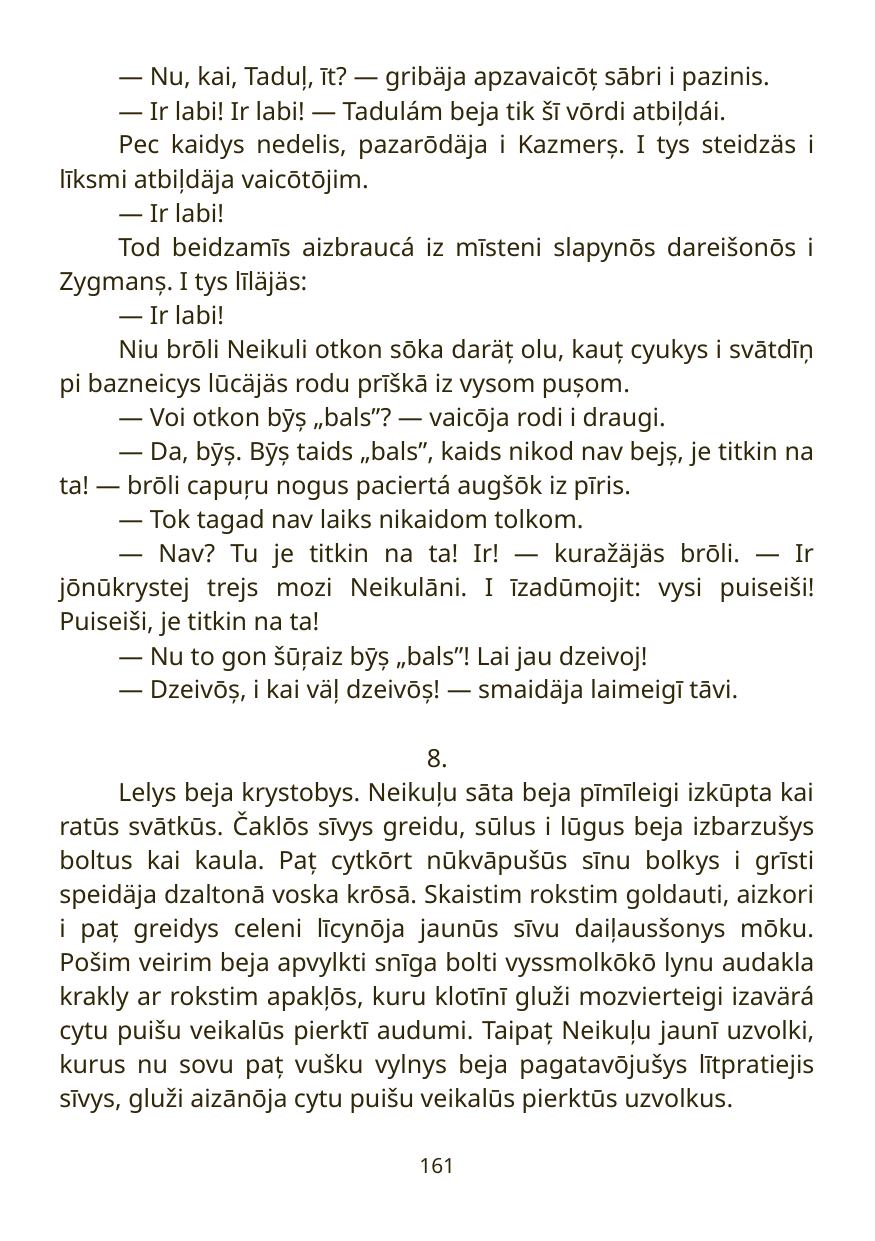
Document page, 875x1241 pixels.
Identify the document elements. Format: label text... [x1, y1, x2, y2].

text — Nu to gon šūŗaiz bȳș „bals”! Lai jau dzeivoj! [59, 638, 815, 672]
text — Dzeivōș, i kai väļ dzeivōș! — smaidäja laimeigī tāvi. [59, 672, 815, 706]
text Tod beidzamīs aizbraucá iz mīsteni slapynōs dareišonōs i Zygmanș. I tys līläjäs: [59, 229, 815, 297]
text — Ir labi! [59, 195, 815, 229]
text Lelys beja krystobys. Neikuļu sāta beja pīmīleigi izkūpta kai ratūs svātkūs. Čaklōs sīvys greidu, sūlus i lūgus beja izbarzušys boltus kai kaula. Paț cytkōrt nūkvāpušūs sīnu bolkys i grīsti speidäja dzaltonā voska krōsā. Skaistim rokstim goldauti, aizkori i paț greidys celeni līcynōja jaunūs sīvu daiļausšonys mōku. Pošim veirim beja apvylkti snīga bolti vyssmolkōkō lynu audakla krakly ar rokstim apakļōs, kuru klotīnī gluži mozvierteigi izavärá cytu puišu veikalūs pierktī audumi. Taipaț Neikuļu jaunī uzvolki, kurus nu sovu paț vušku vylnys beja pagatavōjušys lītpratiejis sīvys, gluži aizānōja cytu puišu veikalūs pierktūs uzvolkus. [59, 774, 815, 1115]
text 8. [59, 740, 815, 774]
text Niu brōli Neikuli otkon sōka daräț olu, kauț cyukys i svātdīņ pi bazneicys lūcäjäs rodu prīškā iz vysom pușom. [59, 332, 815, 400]
text — Tok tagad nav laiks nikaidom tolkom. [59, 502, 815, 536]
text — Da, bȳș. Bȳș taids „bals”, kaids nikod nav bejș, je titkin na ta! — brōli capuŗu nogus paciertá augšōk iz pīris. [59, 434, 815, 502]
text — Nu, kai, Taduļ, īt? — gribäja apzavaicōț sābri i pazinis. [59, 59, 815, 93]
text Pec kaidys nedelis, pazarōdäja i Kazmerș. I tys steidzäs i līksmi atbiļdäja vaicōtōjim. [59, 127, 815, 195]
text — Voi otkon bȳș „bals”? — vaicōja rodi i draugi. [59, 400, 815, 434]
text — Ir labi! Ir labi! — Tadulám beja tik šī vōrdi atbiļdái. [59, 93, 815, 127]
text — Nav? Tu je titkin na ta! Ir! — kuražäjäs brōli. — Ir jōnūkrystej trejs mozi Neikulāni. I īzadūmojit: vysi puiseiši! Puiseiši, je titkin na ta! [59, 536, 815, 638]
text — Ir labi! [59, 297, 815, 332]
